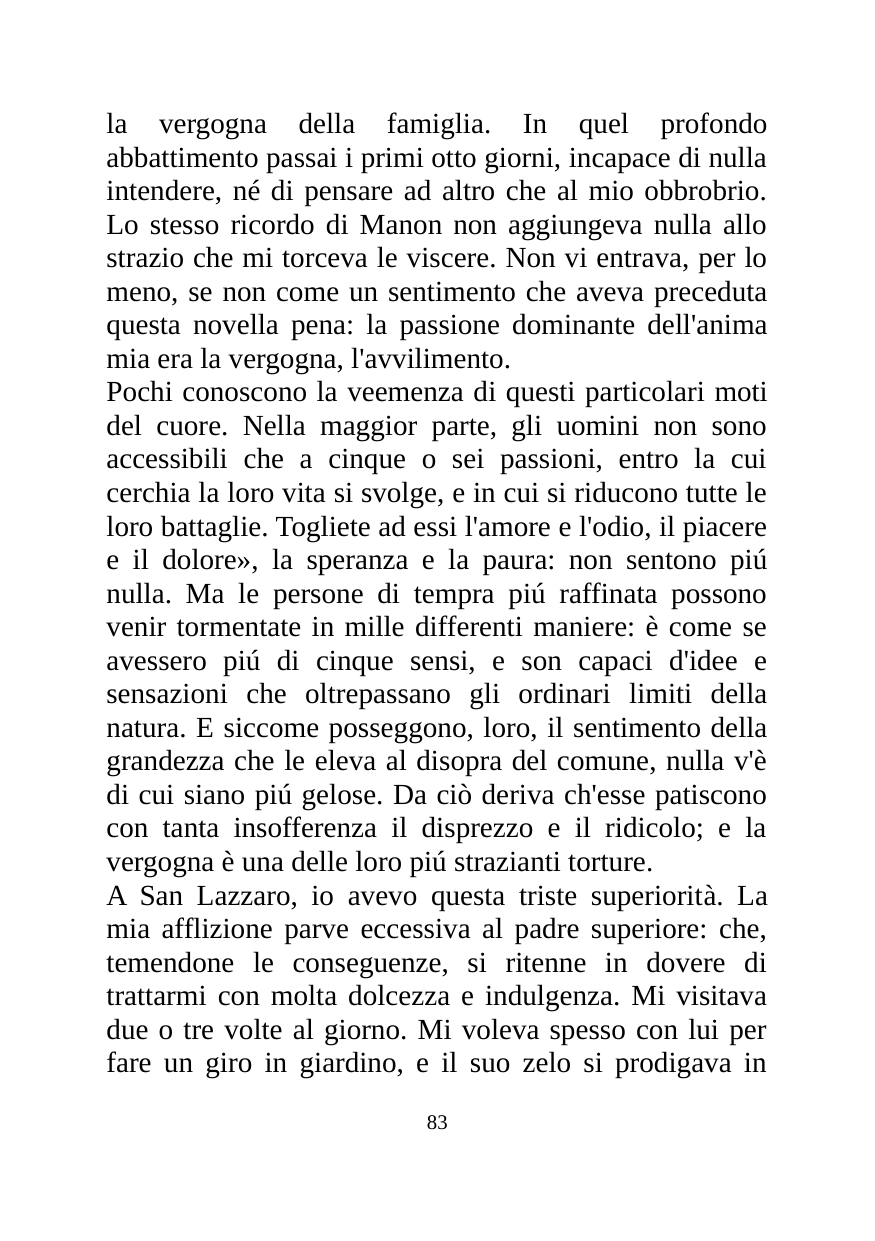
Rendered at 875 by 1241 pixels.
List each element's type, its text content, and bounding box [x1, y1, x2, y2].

text la vergogna della famiglia. In quel profondo abbattimento passai i primi otto giorni, incapace di nulla intendere, né di pensare ad altro che al mio obbrobrio. Lo stesso ricordo di Manon non aggiungeva nulla allo strazio che mi torceva le viscere. Non vi entrava, per lo meno, se non come un sentimento che aveva preceduta questa novella pena: la passione dominante dell'anima mia era la vergogna, l'avvilimento. [106, 106, 768, 374]
text A San Lazzaro, io avevo questa triste superiorità. La mia afflizione parve eccessiva al padre superiore: che, temendone le conseguenze, si ritenne in dovere di trattarmi con molta dolcezza e indulgenza. Mi visitava due o tre volte al giorno. Mi voleva spesso con lui per fare un giro in giardino, e il suo zelo si prodigava in [106, 878, 768, 1079]
text Pochi conoscono la veemenza di questi particolari moti del cuore. Nella maggior parte, gli uomini non sono accessibili che a cinque o sei passioni, entro la cui cerchia la loro vita si svolge, e in cui si riducono tutte le loro battaglie. Togliete ad essi l'amore e l'odio, il piacere e il dolore», la speranza e la paura: non sentono piú nulla. Ma le persone di tempra piú raffinata possono venir tormentate in mille differenti maniere: è come se avessero piú di cinque sensi, e son capaci d'idee e sensazioni che oltrepassano gli ordinari limiti della natura. E siccome posseggono, loro, il sentimento della grandezza che le eleva al disopra del comune, nulla v'è di cui siano piú gelose. Da ciò deriva ch'esse patiscono con tanta insofferenza il disprezzo e il ridicolo; e la vergogna è una delle loro piú strazianti torture. [106, 374, 768, 878]
